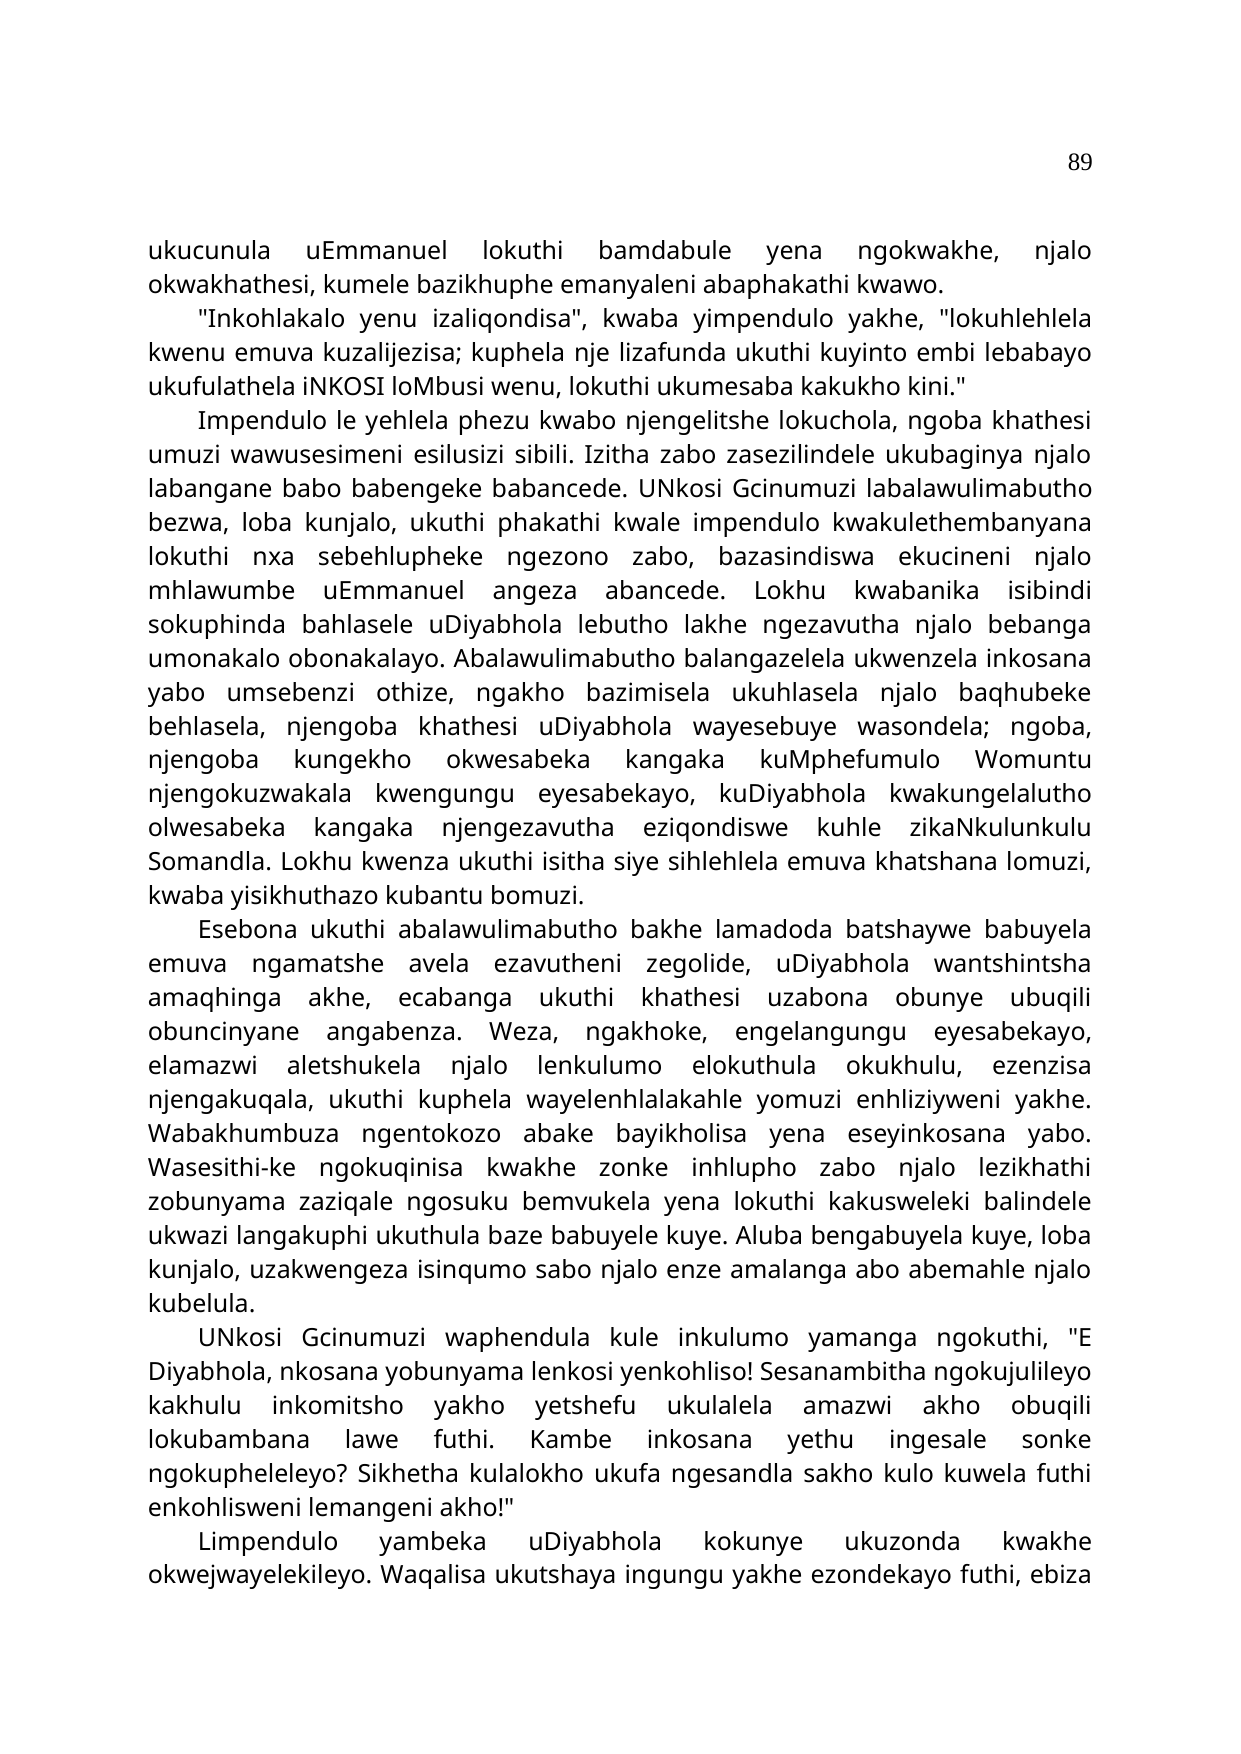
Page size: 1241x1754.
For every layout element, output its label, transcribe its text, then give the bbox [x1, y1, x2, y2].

text UNkosi Gcinumuzi waphendula kule inkulumo yamanga ngokuthi, "E Diyabhola, nkosana yobunyama lenkosi yenkohliso! Sesanambitha ngokujulileyo kakhulu inkomitsho yakho yetshefu ukulalela amazwi akho obuqili lokubambana lawe futhi. Kambe inkosana yethu ingesale sonke ngokupheleleyo? Sikhetha kulalokho ukufa ngesandla sakho kulo kuwela futhi enkohlisweni lemangeni akho!" [148, 1320, 1093, 1523]
text Limpendulo yambeka uDiyabhola kokunye ukuzonda kwakhe okwejwayelekileyo. Waqalisa ukutshaya ingungu yakhe ezondekayo futhi, ebiza [148, 1523, 1093, 1591]
text ukucunula uEmmanuel lokuthi bamdabule yena ngokwakhe, njalo okwakhathesi, kumele bazikhuphe emanyaleni abaphakathi kwawo. [148, 233, 1093, 301]
text Impendulo le yehlela phezu kwabo njengelitshe lokuchola, ngoba khathesi umuzi wawusesimeni esilusizi sibili. Izitha zabo zasezilindele ukubaginya njalo labangane babo babengeke babancede. UNkosi Gcinumuzi labalawulimabutho bezwa, loba kunjalo, ukuthi phakathi kwale impendulo kwakulethembanyana lokuthi nxa sebehlupheke ngezono zabo, bazasindiswa ekucineni njalo mhlawumbe uEmmanuel angeza abancede. Lokhu kwabanika isibindi sokuphinda bahlasele uDiyabhola lebutho lakhe ngezavutha njalo bebanga umonakalo obonakalayo. Abalawulimabutho balangazelela ukwenzela inkosana yabo umsebenzi othize, ngakho bazimisela ukuhlasela njalo baqhubeke behlasela, njengoba khathesi uDiyabhola wayesebuye wasondela; ngoba, njengoba kungekho okwesabeka kangaka kuMphefumulo Womuntu njengokuzwakala kwengungu eyesabekayo, kuDiyabhola kwakungelalutho olwesabeka kangaka njengezavutha eziqondiswe kuhle zikaNkulunkulu Somandla. Lokhu kwenza ukuthi isitha siye sihlehlela emuva khatshana lomuzi, kwaba yisikhuthazo kubantu bomuzi. [148, 403, 1093, 912]
text Esebona ukuthi abalawulimabutho bakhe lamadoda batshaywe babuyela emuva ngamatshe avela ezavutheni zegolide, uDiyabhola wantshintsha amaqhinga akhe, ecabanga ukuthi khathesi uzabona obunye ubuqili obuncinyane angabenza. Weza, ngakhoke, engelangungu eyesabekayo, elamazwi aletshukela njalo lenkulumo elokuthula okukhulu, ezenzisa njengakuqala, ukuthi kuphela wayelenhlalakahle yomuzi enhliziyweni yakhe. Wabakhumbuza ngentokozo abake bayikholisa yena eseyinkosana yabo. Wasesithi-ke ngokuqinisa kwakhe zonke inhlupho zabo njalo lezikhathi zobunyama zaziqale ngosuku bemvukela yena lokuthi kakusweleki balindele ukwazi langakuphi ukuthula baze babuyele kuye. Aluba bengabuyela kuye, loba kunjalo, uzakwengeza isinqumo sabo njalo enze amalanga abo abemahle njalo kubelula. [148, 912, 1093, 1320]
text "Inkohlakalo yenu izaliqondisa", kwaba yimpendulo yakhe, "lokuhlehlela kwenu emuva kuzalijezisa; kuphela nje lizafunda ukuthi kuyinto embi lebabayo ukufulathela iNKOSI loMbusi wenu, lokuthi ukumesaba kakukho kini." [148, 301, 1093, 403]
